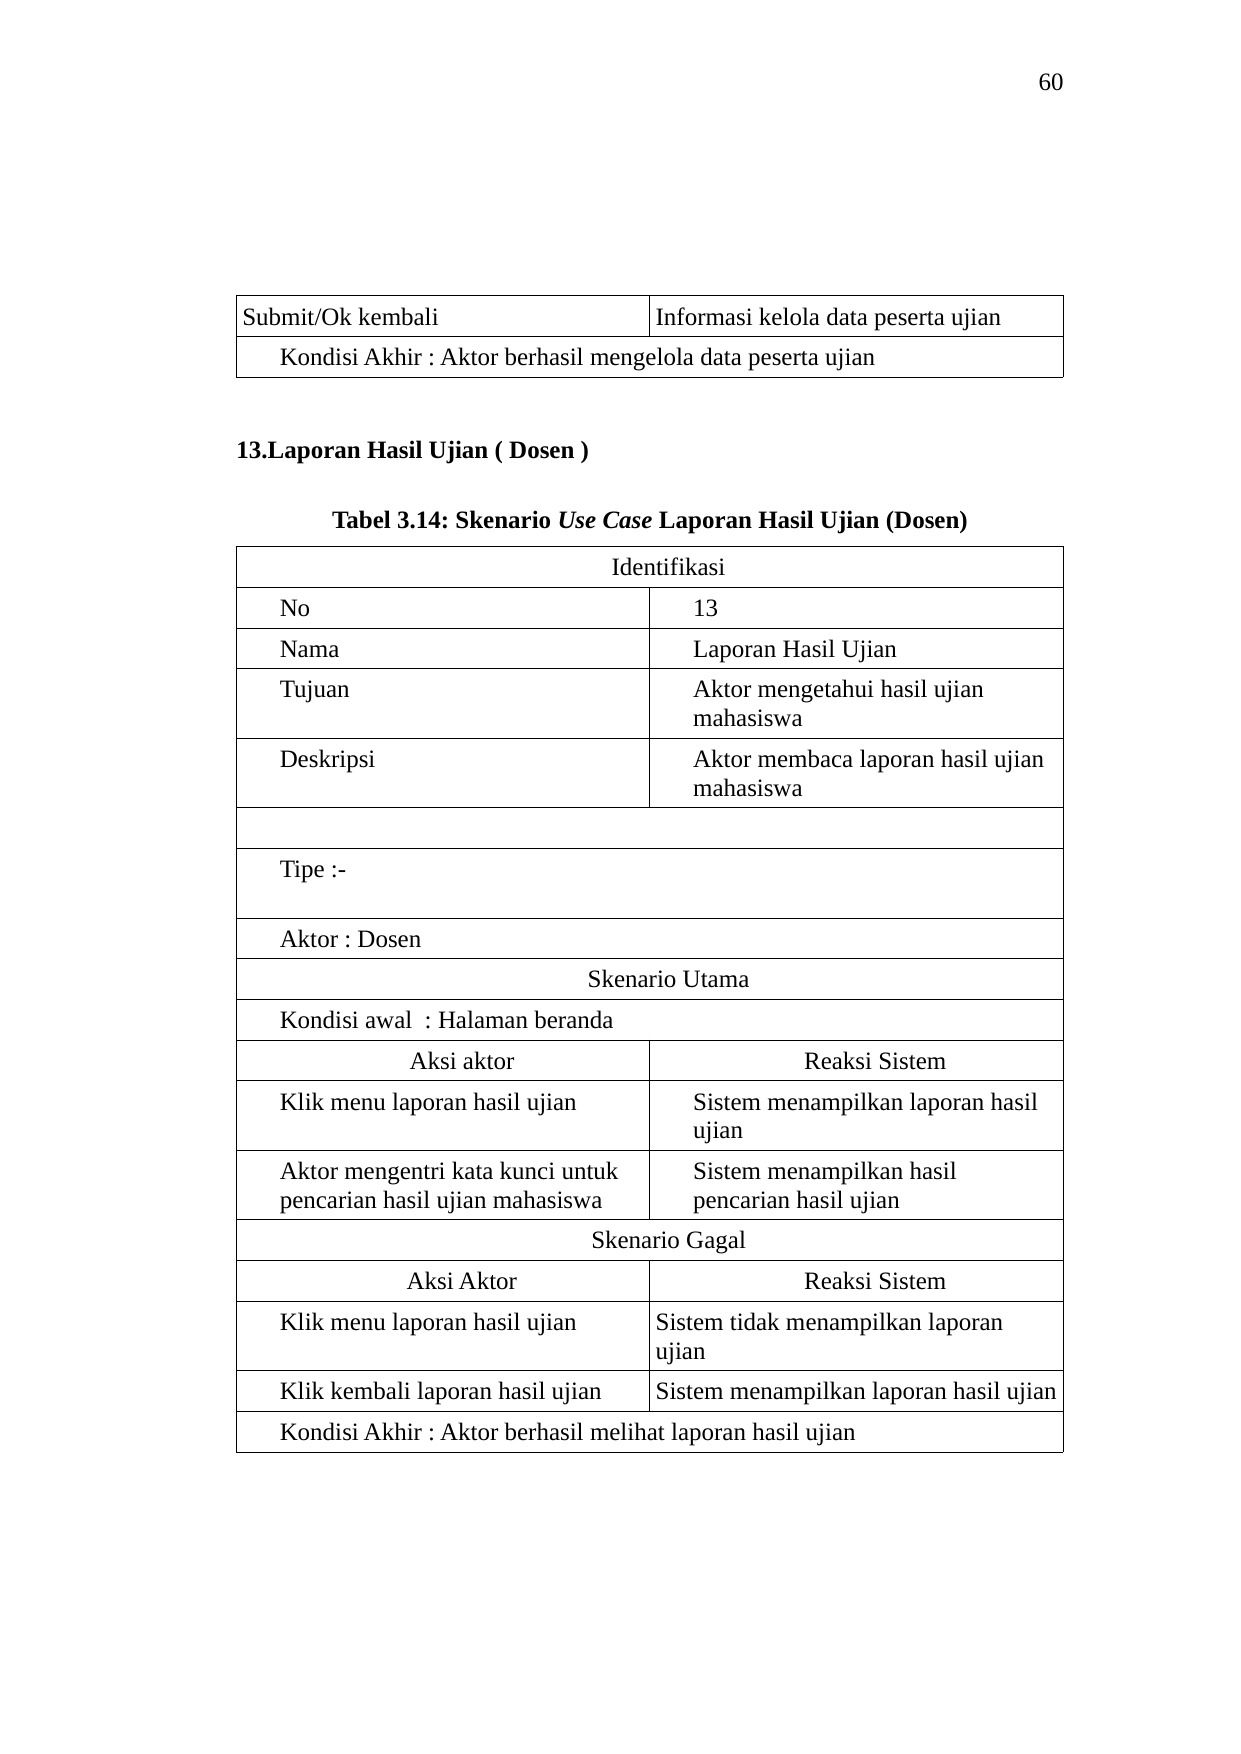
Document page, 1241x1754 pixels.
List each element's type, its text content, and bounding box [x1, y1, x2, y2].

table_cell No [237, 588, 649, 627]
table_cell Aktor mengentri kata kunci untuk pencarian hasil ujian mahasiswa [237, 1151, 649, 1219]
table_cell Aktor membaca laporan hasil ujian mahasiswa [650, 739, 1063, 807]
table_cell 13 [650, 588, 1063, 627]
table_cell Kondisi Akhir : Aktor berhasil melihat laporan hasil ujian [237, 1412, 1063, 1452]
table_cell Informasi kelola data peserta ujian [650, 296, 1063, 336]
table_cell Nama [237, 629, 649, 668]
table_cell Kondisi Akhir : Aktor berhasil mengelola data peserta ujian [237, 337, 1063, 377]
table_header Identifikasi [237, 547, 1063, 587]
table_cell Laporan Hasil Ujian [650, 629, 1063, 668]
table_cell Sistem menampilkan laporan hasil ujian [650, 1081, 1063, 1150]
table_cell Aksi Aktor [237, 1261, 649, 1301]
table_cell Aktor mengetahui hasil ujian mahasiswa [650, 669, 1063, 738]
table_cell Skenario Utama [237, 959, 1063, 999]
text 13.Laporan Hasil Ujian ( Dosen ) [236, 435, 1063, 463]
table_cell [237, 808, 1063, 848]
table_cell Aktor : Dosen [237, 919, 1063, 958]
table_cell Klik menu laporan hasil ujian [237, 1081, 649, 1150]
table_cell Skenario Gagal [237, 1220, 1063, 1260]
table_cell Tipe :- [237, 849, 1063, 917]
table_cell Sistem tidak menampilkan laporan ujian [650, 1302, 1063, 1370]
table_cell Sistem menampilkan hasil pencarian hasil ujian [650, 1151, 1063, 1219]
table_cell Kondisi awal : Halaman beranda [237, 1000, 1063, 1039]
table_cell Aksi aktor [237, 1041, 649, 1080]
table_cell Klik menu laporan hasil ujian [237, 1302, 649, 1370]
text Tabel 3.14: Skenario Use Case Laporan Hasil Ujian (Dosen) [236, 505, 1063, 533]
table_cell Deskripsi [237, 739, 649, 807]
table_cell Reaksi Sistem [650, 1261, 1063, 1301]
table_cell Sistem menampilkan laporan hasil ujian [650, 1371, 1063, 1411]
table_cell Submit/Ok kembali [237, 296, 649, 336]
table_cell Reaksi Sistem [650, 1041, 1063, 1080]
table_cell Klik kembali laporan hasil ujian [237, 1371, 649, 1411]
table_cell Tujuan [237, 669, 649, 738]
